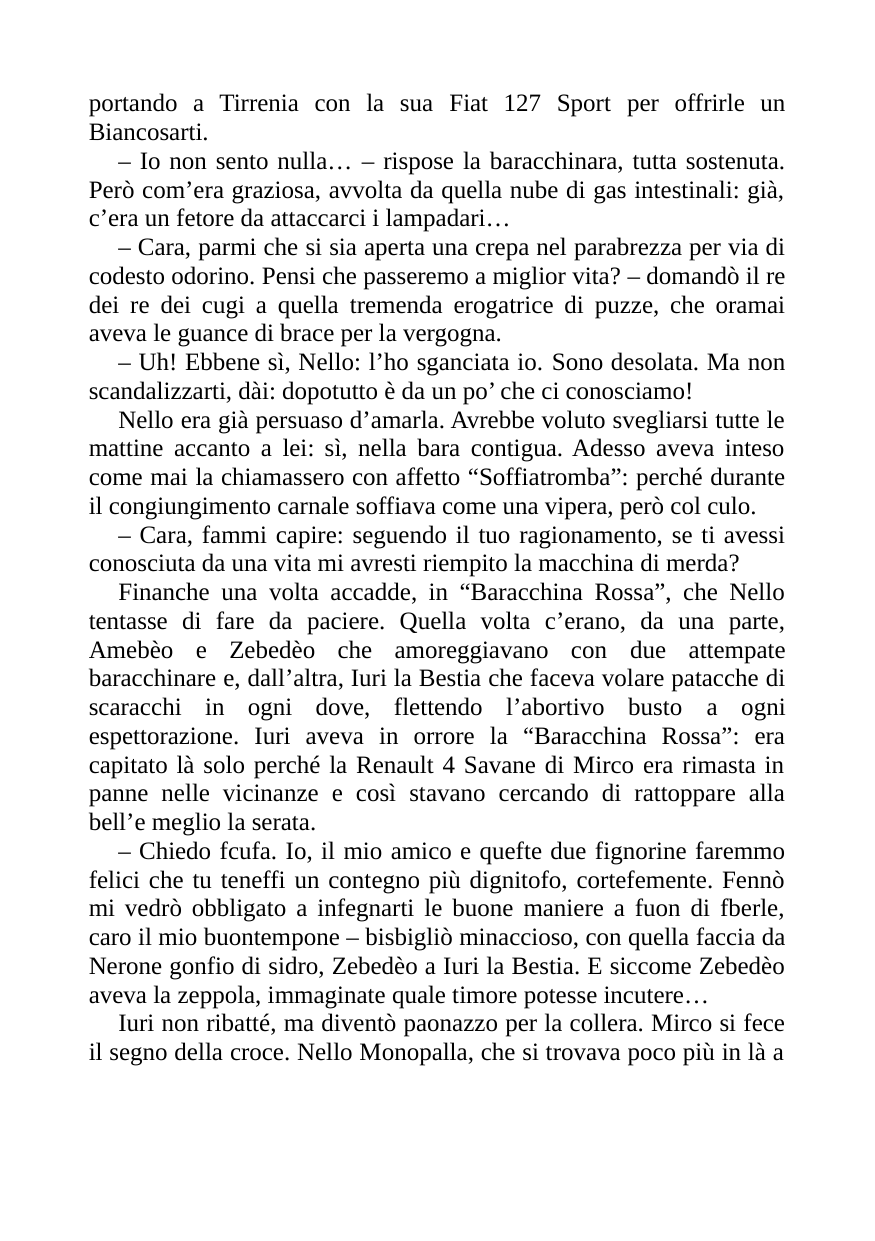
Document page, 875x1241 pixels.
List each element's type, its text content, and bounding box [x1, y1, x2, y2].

text Iuri non ribatté, ma diventò paonazzo per la collera. Mirco si fece il segno della croce. Nello Monopalla, che si trovava poco più in là a [88, 1008, 786, 1066]
text – Uh! Ebbene sì, Nello: l’ho sganciata io. Sono desolata. Ma non scandalizzarti, dài: dopotutto è da un po’ che ci conosciamo! [88, 347, 786, 405]
text – Cara, fammi capire: seguendo il tuo ragionamento, se ti avessi conosciuta da una vita mi avresti riempito la macchina di merda? [88, 520, 786, 577]
text portando a Tirrenia con la sua Fiat 127 Sport per offrirle un Biancosarti. [88, 88, 786, 146]
text – Cara, parmi che si sia aperta una crepa nel parabrezza per via di codesto odorino. Pensi che passeremo a miglior vita? – domandò il re dei re dei cugi a quella tremenda erogatrice di puzze, che oramai aveva le guance di brace per la vergogna. [88, 232, 786, 347]
text – Io non sento nulla… – rispose la baracchinara, tutta sostenuta. Però com’era graziosa, avvolta da quella nube di gas intestinali: già, c’era un fetore da attaccarci i lampadari… [88, 146, 786, 232]
text Nello era già persuaso d’amarla. Avrebbe voluto svegliarsi tutte le mattine accanto a lei: sì, nella bara contigua. Adesso aveva inteso come mai la chiamassero con affetto “Soffiatromba”: perché durante il congiungimento carnale soffiava come una vipera, però col culo. [88, 405, 786, 520]
text – Chiedo fcufa. Io, il mio amico e quefte due fignorine faremmo felici che tu teneffi un contegno più dignitofo, cortefemente. Fennò mi vedrò obbligato a infegnarti le buone maniere a fuon di fberle, caro il mio buontempone – bisbigliò minaccioso, con quella faccia da Nerone gonfio di sidro, Zebedèo a Iuri la Bestia. E siccome Zebedèo aveva la zeppola, immaginate quale timore potesse incutere… [88, 836, 786, 1008]
text Finanche una volta accadde, in “Baracchina Rossa”, che Nello tentasse di fare da paciere. Quella volta c’erano, da una parte, Amebèo e Zebedèo che amoreggiavano con due attempate baracchinare e, dall’altra, Iuri la Bestia che faceva volare patacche di scaracchi in ogni dove, flettendo l’abortivo busto a ogni espettorazione. Iuri aveva in orrore la “Baracchina Rossa”: era capitato là solo perché la Renault 4 Savane di Mirco era rimasta in panne nelle vicinanze e così stavano cercando di rattoppare alla bell’e meglio la serata. [88, 577, 786, 836]
